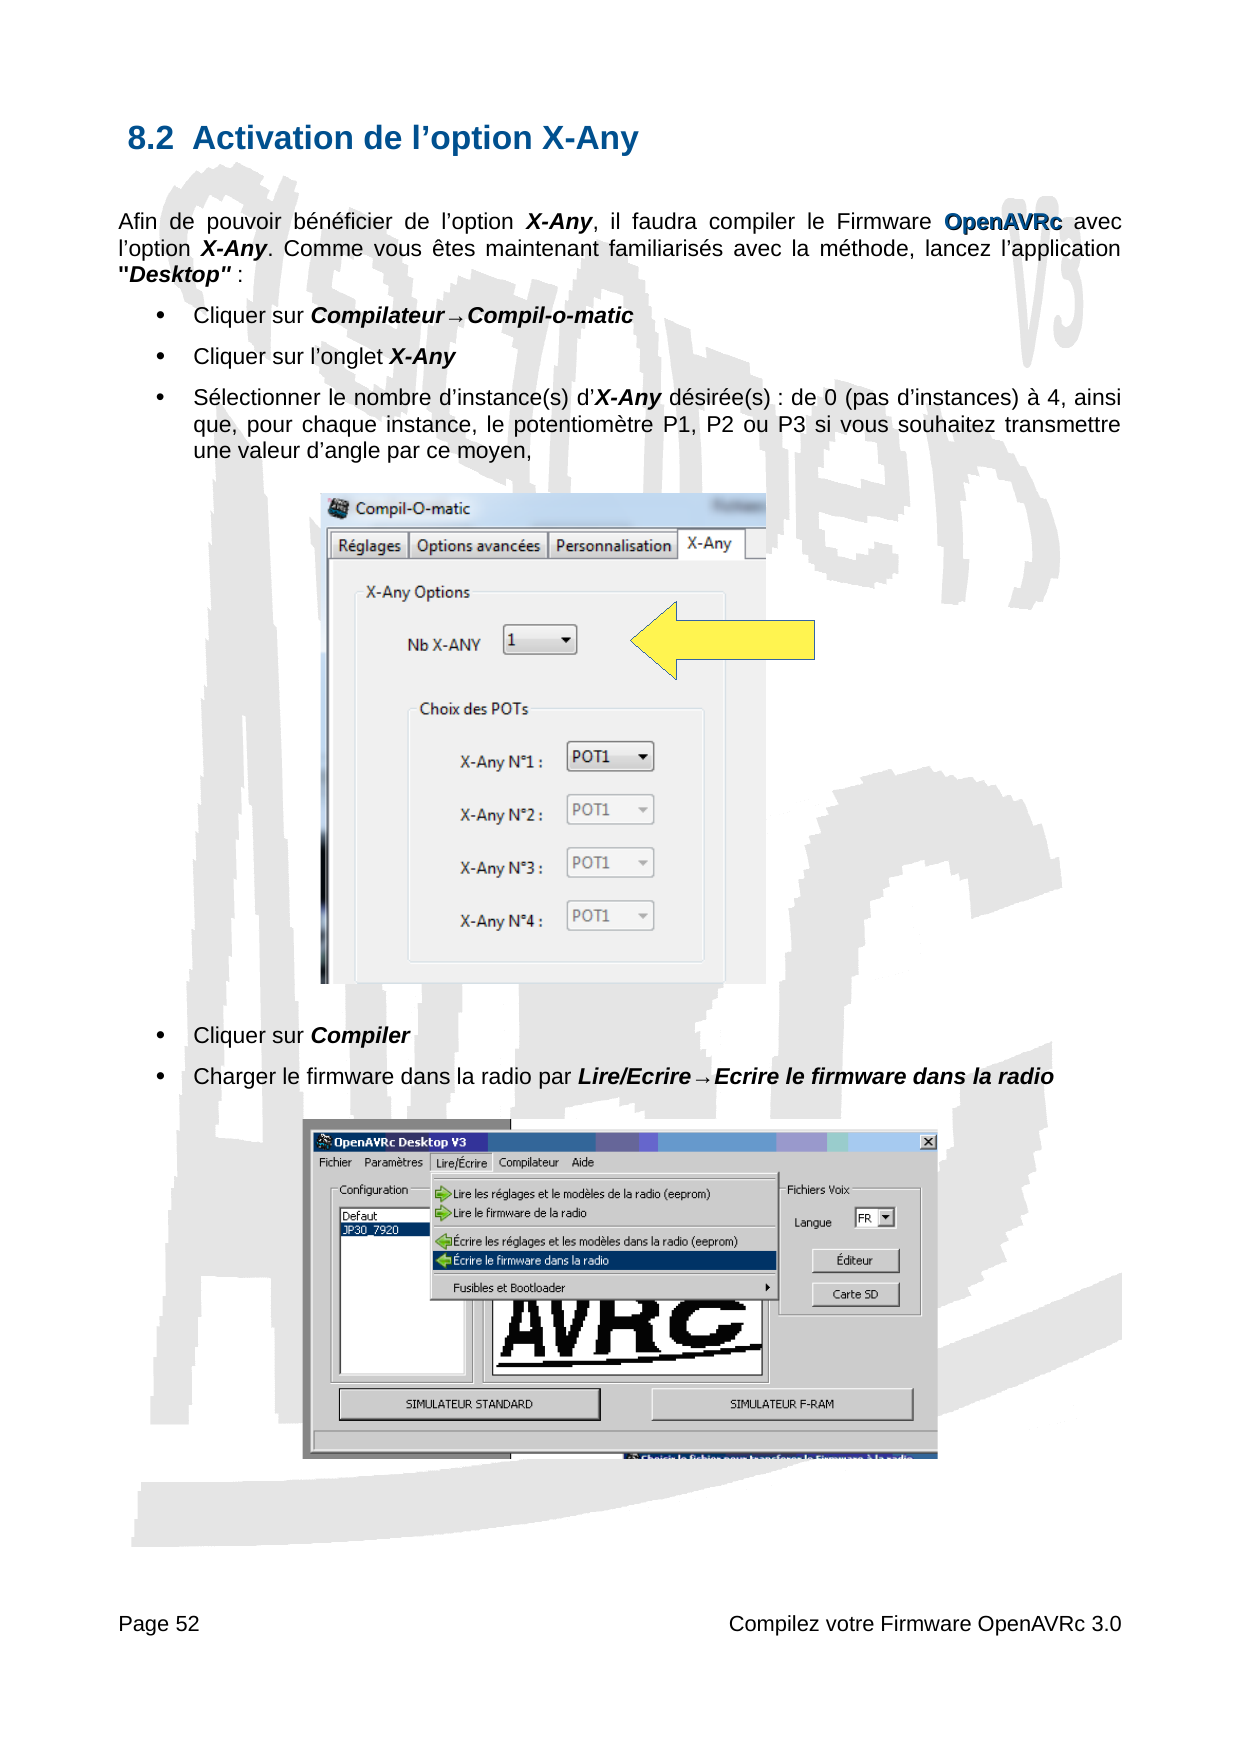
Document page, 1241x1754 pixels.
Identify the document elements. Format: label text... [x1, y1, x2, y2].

list Charger le firmware dans la radio par Lire/Ecrire→Ecrire le firmware dans la radio [156, 1061, 1122, 1090]
list Cliquer sur Compilateur→Compil-o-matic [156, 300, 1122, 328]
text Afin de pouvoir bénéficier de l’option X-Any, il faudra compiler le Firmware OpenAVRc avec l’option X-Any. Comme vous êtes maintenant familiarisés avec la méthode, lancez l’application ''Desktop'' : [118, 208, 1122, 287]
subtitle Activation de l’option X-Any [118, 118, 1122, 157]
list Cliquer sur l’onglet X-Any [156, 341, 1122, 370]
list Sélectionner le nombre d’instance(s) d’X-Any désirée(s) : de 0 (pas d’instances) à 4, ainsi que, pour chaque instance, le potentiomètre P1, P2 ou P3 si vous souhaitez transmettre une valeur d’angle par ce moyen, [156, 382, 1122, 464]
picture [320, 493, 766, 984]
list Cliquer sur Compiler [156, 1020, 1122, 1049]
